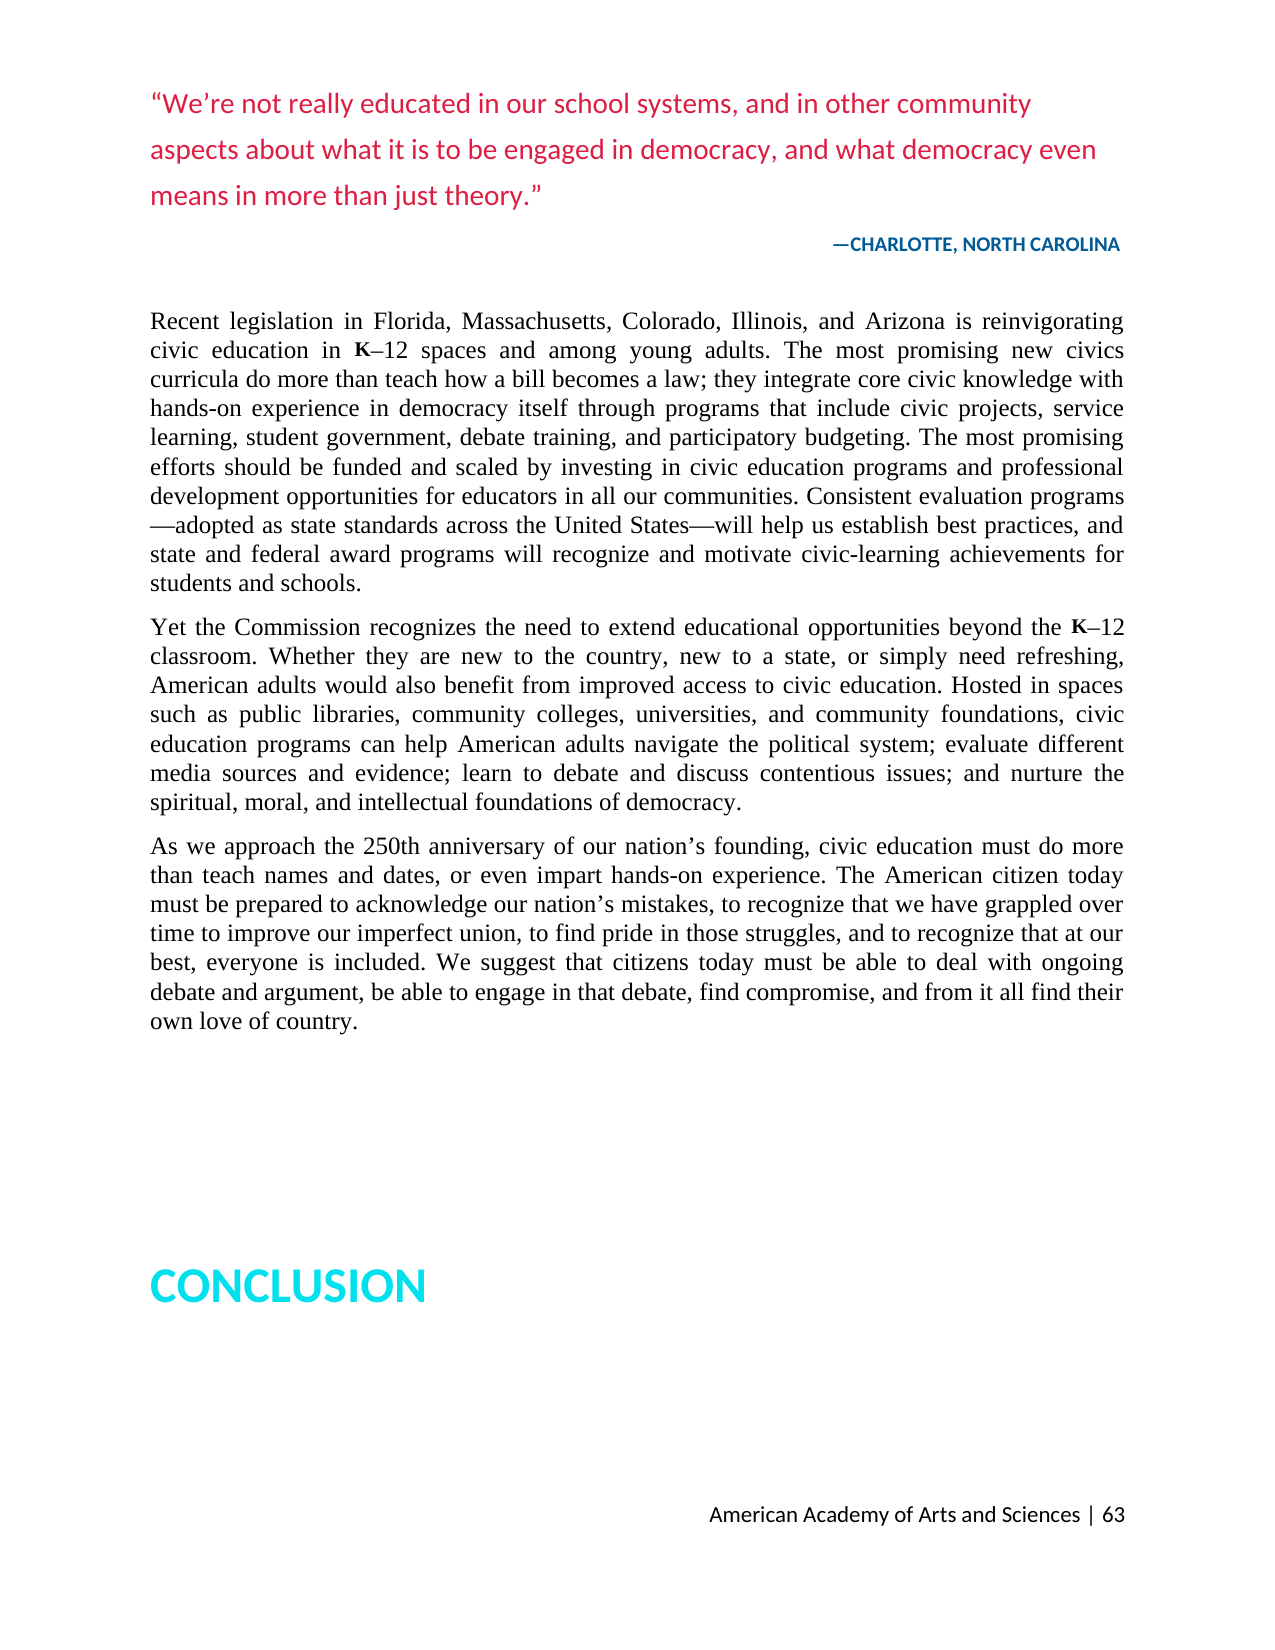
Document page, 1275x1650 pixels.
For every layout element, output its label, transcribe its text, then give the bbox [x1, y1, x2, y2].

text Yet the Commission recognizes the need to extend educational opportunities beyond the K–12 classroom. Whether they are new to the country, new to a state, or simply need refreshing, American adults would also benefit from improved access to civic education. Hosted in spaces such as public libraries, community colleges, universities, and community foundations, civic education programs can help American adults navigate the political system; evaluate different media sources and evidence; learn to debate and discuss contentious issues; and nurture the spiritual, moral, and intellectual foundations of democracy. [150, 612, 1125, 816]
text —Charlotte, North Carolina [150, 231, 1125, 257]
text As we approach the 250th anniversary of our nation’s founding, civic education must do more than teach names and dates, or even impart hands-on experience. The American citizen today must be prepared to acknowledge our nation’s mistakes, to recognize that we have grappled over time to improve our imperfect union, to find pride in those struggles, and to recognize that at our best, everyone is included. We suggest that citizens today must be able to deal with ongoing debate and argument, be able to engage in that debate, find compromise, and from it all find their own love of country. [150, 830, 1125, 1034]
text “We’re not really educated in our school systems, and in other community aspects about what it is to be engaged in democracy, and what democracy even means in more than just theory.” [150, 75, 1125, 212]
text Conclusion [150, 1254, 1125, 1315]
text Recent legislation in Florida, Massachusetts, Colorado, Illinois, and Arizona is reinvigorating civic education in K–12 spaces and among young adults. The most promising new civics curricula do more than teach how a bill becomes a law; they integrate core civic knowledge with hands-on experience in democracy itself through programs that include civic projects, service learning, student government, debate training, and participatory budgeting. The most promising efforts should be funded and scaled by investing in civic education programs and professional development opportunities for educators in all our communities. Consistent evaluation programs—adopted as state standards across the United States—will help us establish best practices, and state and federal award programs will recognize and motivate civic-learning achievements for students and schools. [150, 305, 1125, 597]
